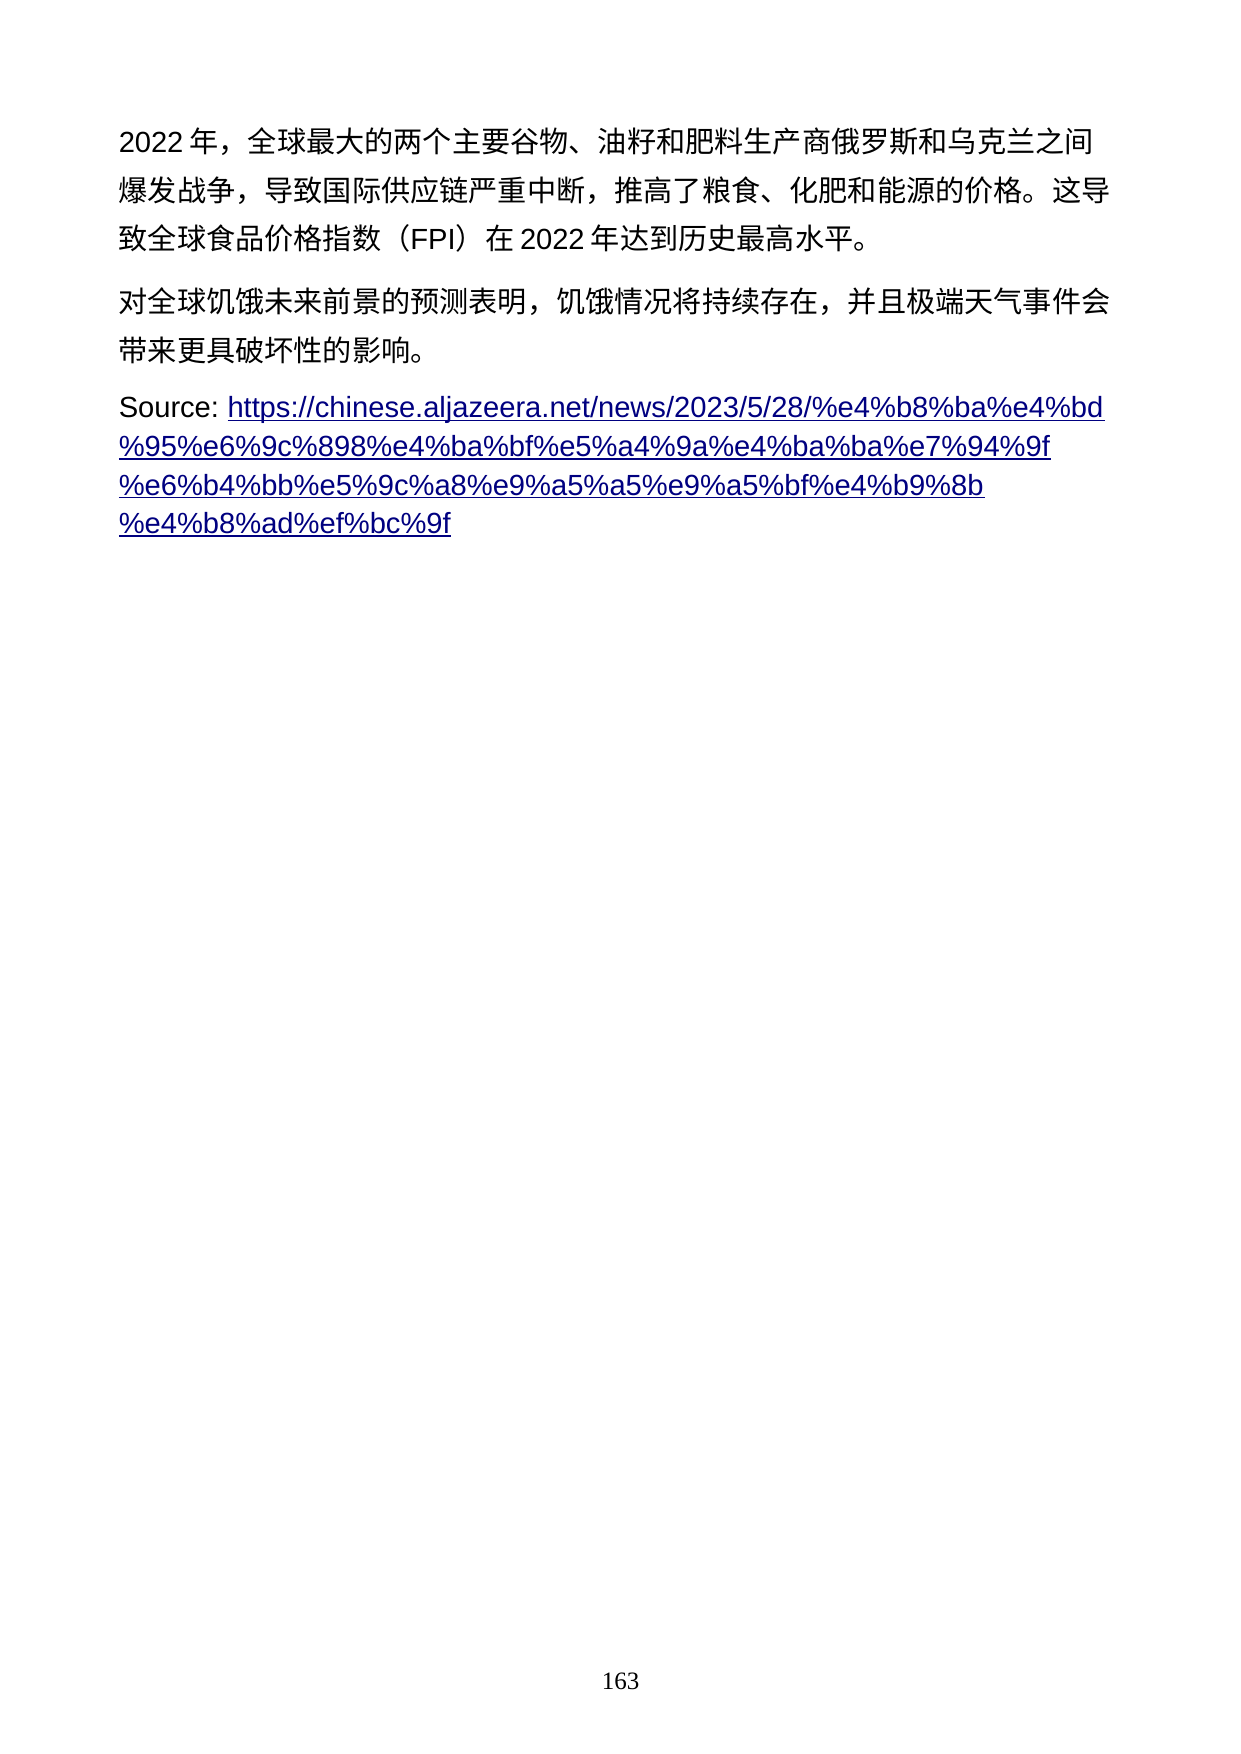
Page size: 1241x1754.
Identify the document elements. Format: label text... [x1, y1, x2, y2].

text 2022年，全球最大的两个主要谷物、油籽和肥料生产商俄罗斯和乌克兰之间爆发战争，导致国际供应链严重中断，推高了粮食、化肥和能源的价格。这导致全球食品价格指数（FPI）在2022年达到历史最高水平。 [118, 118, 1122, 258]
text 对全球饥饿未来前景的预测表明，饥饿情况将持续存在，并且极端天气事件会带来更具破坏性的影响。 [118, 279, 1122, 369]
text Source: https://chinese.aljazeera.net/news/2023/5/28/%e4%b8%ba%e4%bd%95%e6%9c%898%e4%ba%bf%e5%a4%9a%e4%ba%ba%e7%94%9f%e6%b4%bb%e5%9c%a8%e9%a5%a5%e9%a5%bf%e4%b9%8b%e4%b8%ad%ef%bc%9f [118, 390, 1122, 539]
